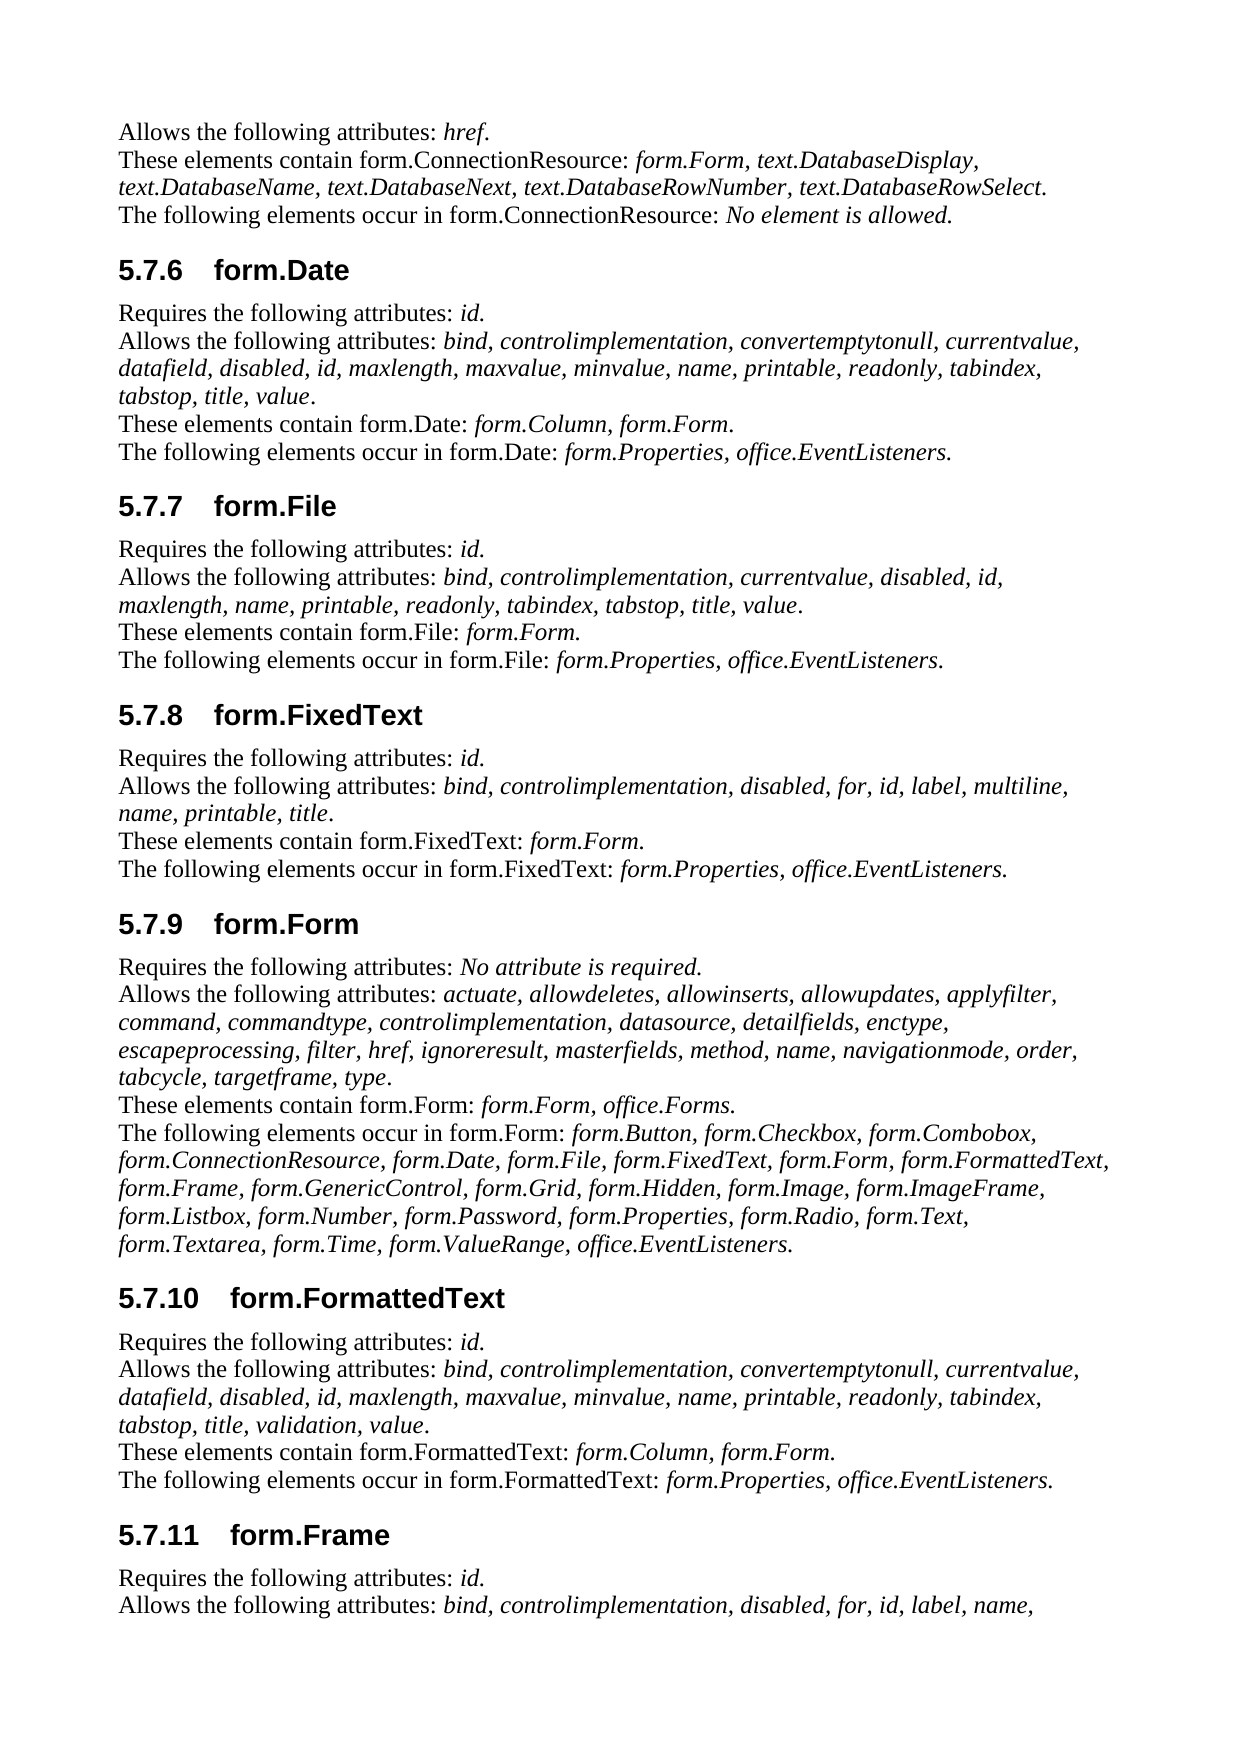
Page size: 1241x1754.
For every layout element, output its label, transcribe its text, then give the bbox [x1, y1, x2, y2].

text These elements contain form.FixedText: form.Form. [118, 827, 1122, 855]
subtitle form.File [118, 490, 1122, 523]
subtitle form.FixedText [118, 699, 1122, 732]
text Allows the following attributes: bind, controlimplementation, convertemptytonull, currentvalue, datafield, disabled, id, maxlength, maxvalue, minvalue, name, printable, readonly, tabindex, tabstop, title, validation, value. [118, 1355, 1122, 1438]
text Allows the following attributes: actuate, allowdeletes, allowinserts, allowupdates, applyfilter, command, commandtype, controlimplementation, datasource, detailfields, enctype, escapeprocessing, filter, href, ignoreresult, masterfields, method, name, navigationmode, order, tabcycle, targetframe, type. [118, 980, 1122, 1091]
text These elements contain form.Date: form.Column, form.Form. [118, 410, 1122, 438]
text These elements contain form.File: form.Form. [118, 618, 1122, 646]
subtitle form.FormattedText [118, 1282, 1122, 1315]
text Requires the following attributes: id. [118, 744, 1122, 772]
text These elements contain form.ConnectionResource: form.Form, text.DatabaseDisplay, text.DatabaseName, text.DatabaseNext, text.DatabaseRowNumber, text.DatabaseRowSelect. [118, 146, 1122, 201]
text Allows the following attributes: bind, controlimplementation, disabled, for, id, label, name, [118, 1592, 1122, 1619]
text Allows the following attributes: bind, controlimplementation, disabled, for, id, label, multiline, name, printable, title. [118, 772, 1122, 827]
text Requires the following attributes: id. [118, 1564, 1122, 1592]
subtitle form.Form [118, 908, 1122, 940]
text The following elements occur in form.File: form.Properties, office.EventListeners. [118, 646, 1122, 674]
text The following elements occur in form.Form: form.Button, form.Checkbox, form.Combobox, form.ConnectionResource, form.Date, form.File, form.FixedText, form.Form, form.FormattedText, form.Frame, form.GenericControl, form.Grid, form.Hidden, form.Image, form.ImageFrame, form.Listbox, form.Number, form.Password, form.Properties, form.Radio, form.Text, form.Textarea, form.Time, form.ValueRange, office.EventListeners. [118, 1119, 1122, 1257]
text Requires the following attributes: id. [118, 1328, 1122, 1355]
text Allows the following attributes: href. [118, 118, 1122, 146]
text The following elements occur in form.Date: form.Properties, office.EventListeners. [118, 438, 1122, 465]
text The following elements occur in form.ConnectionResource: No element is allowed. [118, 201, 1122, 229]
text Allows the following attributes: bind, controlimplementation, convertemptytonull, currentvalue, datafield, disabled, id, maxlength, maxvalue, minvalue, name, printable, readonly, tabindex, tabstop, title, value. [118, 327, 1122, 410]
text The following elements occur in form.FixedText: form.Properties, office.EventListeners. [118, 855, 1122, 883]
text The following elements occur in form.FormattedText: form.Properties, office.EventListeners. [118, 1466, 1122, 1494]
text These elements contain form.Form: form.Form, office.Forms. [118, 1091, 1122, 1119]
subtitle form.Date [118, 254, 1122, 287]
text Requires the following attributes: id. [118, 535, 1122, 563]
subtitle form.Frame [118, 1519, 1122, 1551]
text Requires the following attributes: No attribute is required. [118, 953, 1122, 980]
text Allows the following attributes: bind, controlimplementation, currentvalue, disabled, id, maxlength, name, printable, readonly, tabindex, tabstop, title, value. [118, 563, 1122, 618]
text These elements contain form.FormattedText: form.Column, form.Form. [118, 1438, 1122, 1466]
text Requires the following attributes: id. [118, 299, 1122, 327]
